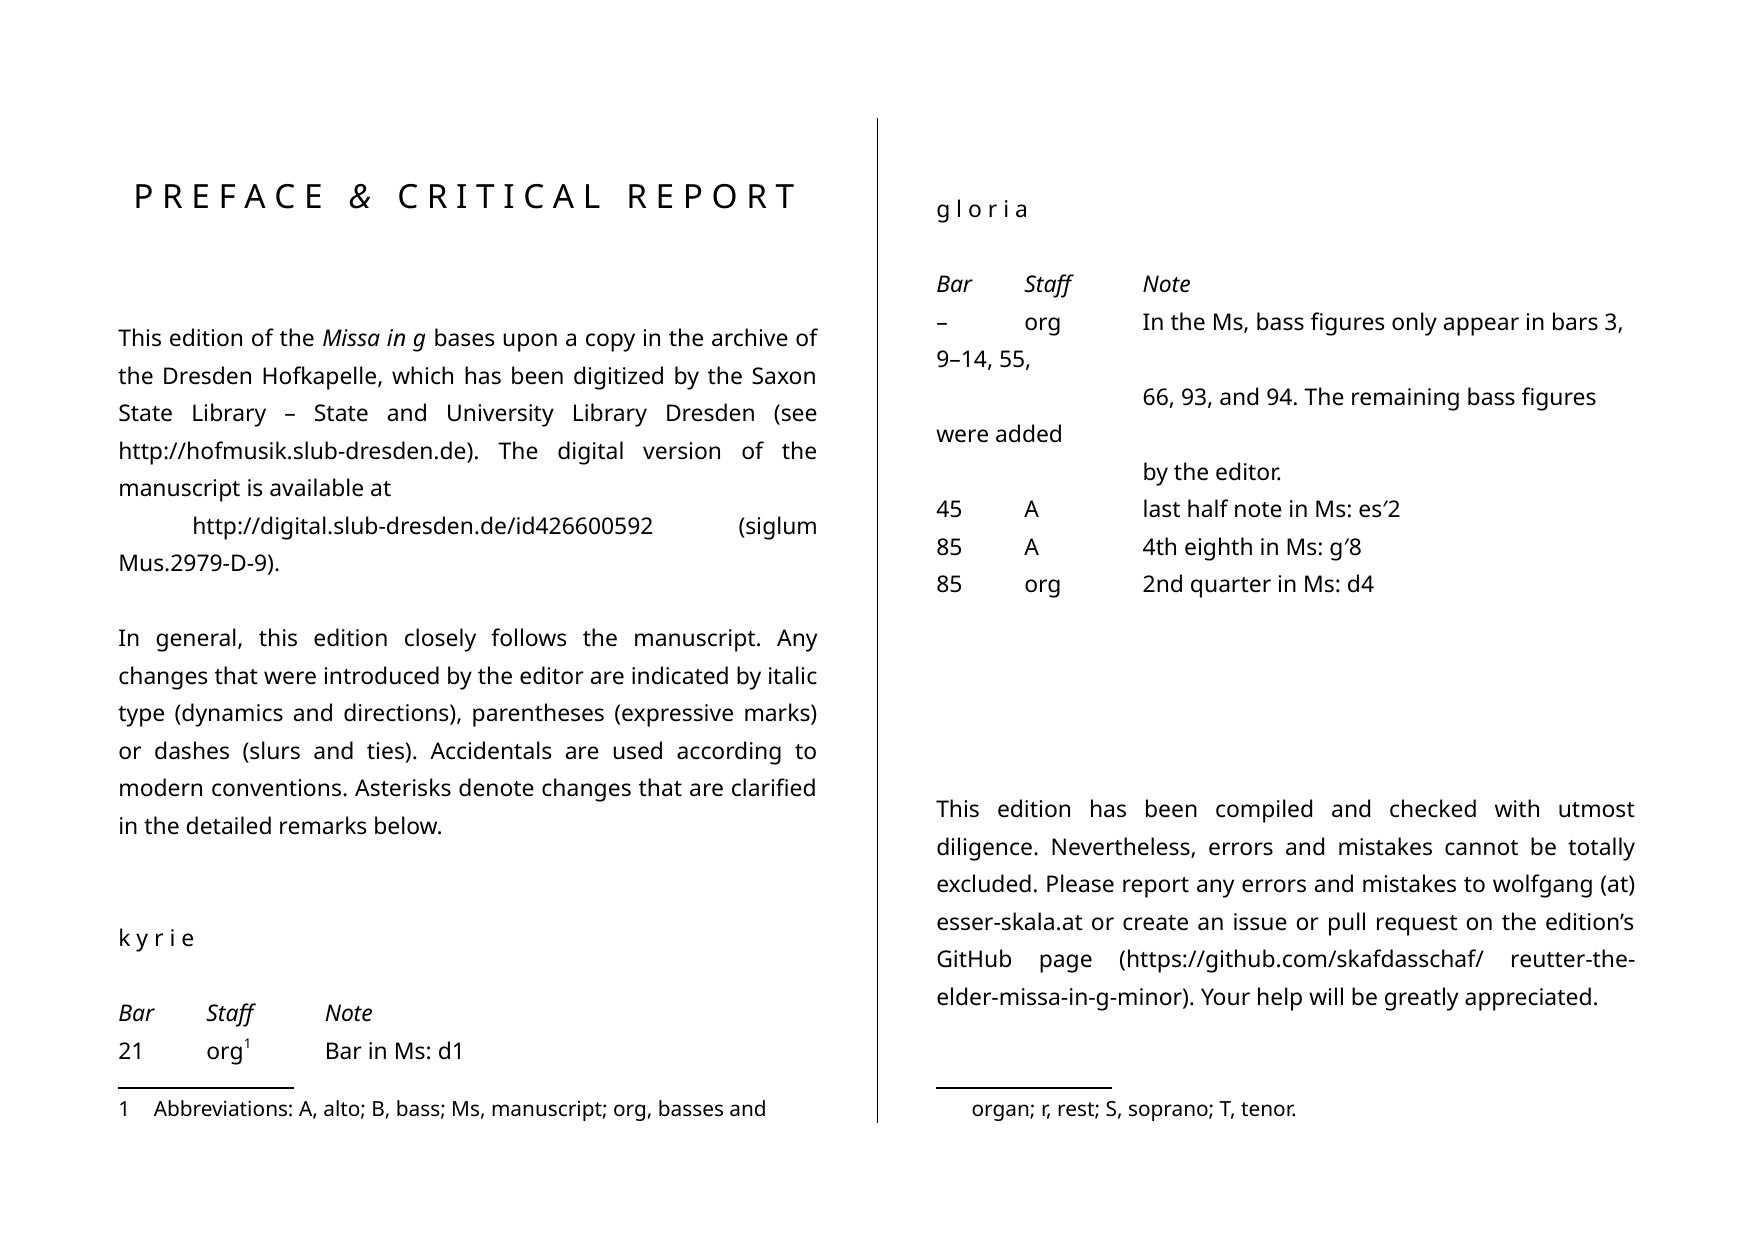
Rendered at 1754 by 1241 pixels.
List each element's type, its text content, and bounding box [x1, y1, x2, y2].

text Abbreviations: A, alto; B, bass; Ms, manuscript; org, basses and [118, 1094, 818, 1122]
text g l o r i a [936, 193, 1636, 224]
text http://digital.slub-dresden.de/id426600592 (siglum Mus.2979-D-9). [118, 510, 818, 579]
text This edition has been compiled and checked with utmost diligence. Nevertheless, errors and mistakes cannot be totally excluded. Please report any errors and mistakes to wolfgang (at) esser-skala.at or create an issue or pull request on the edition’s GitHub page (https://github.com/skafdasschaf/ reutter-the-elder-missa-in-g-minor). Your help will be greatly appreciated. [936, 793, 1636, 1012]
text P R E F A C E & C R I T I C A L R E P O R T [118, 173, 818, 218]
text Bar Staff Note – org In the Ms, bass figures only appear in bars 3, 9–14, 55, 66, 93, and 94. The remaining bass figures were added by the editor. 45 A last half note in Ms: es′2 85 A 4th eighth in Ms: g′8 85 org 2nd quarter in Ms: d4 [936, 268, 1636, 787]
text organ; r, rest; S, soprano; T, tenor. [936, 1094, 1636, 1122]
text In general, this edition closely follows the manuscript. Any changes that were introduced by the editor are indicated by italic type (dynamics and directions), parentheses (expressive marks) or dashes (slurs and ties). Accidentals are used according to modern conventions. Asterisks denote changes that are clarified in the detailed remarks below. [118, 622, 818, 841]
text k y r i e [118, 922, 818, 954]
text This edition of the Missa in g bases upon a copy in the archive of the Dresden Hofkapelle, which has been digitized by the Saxon State Library – State and University Library Dresden (see http://hofmusik.slub-dresden.de). The digital version of the manuscript is available at [118, 322, 818, 504]
text Bar Staff Note 21 org Bar in Ms: d1 [118, 997, 818, 1066]
